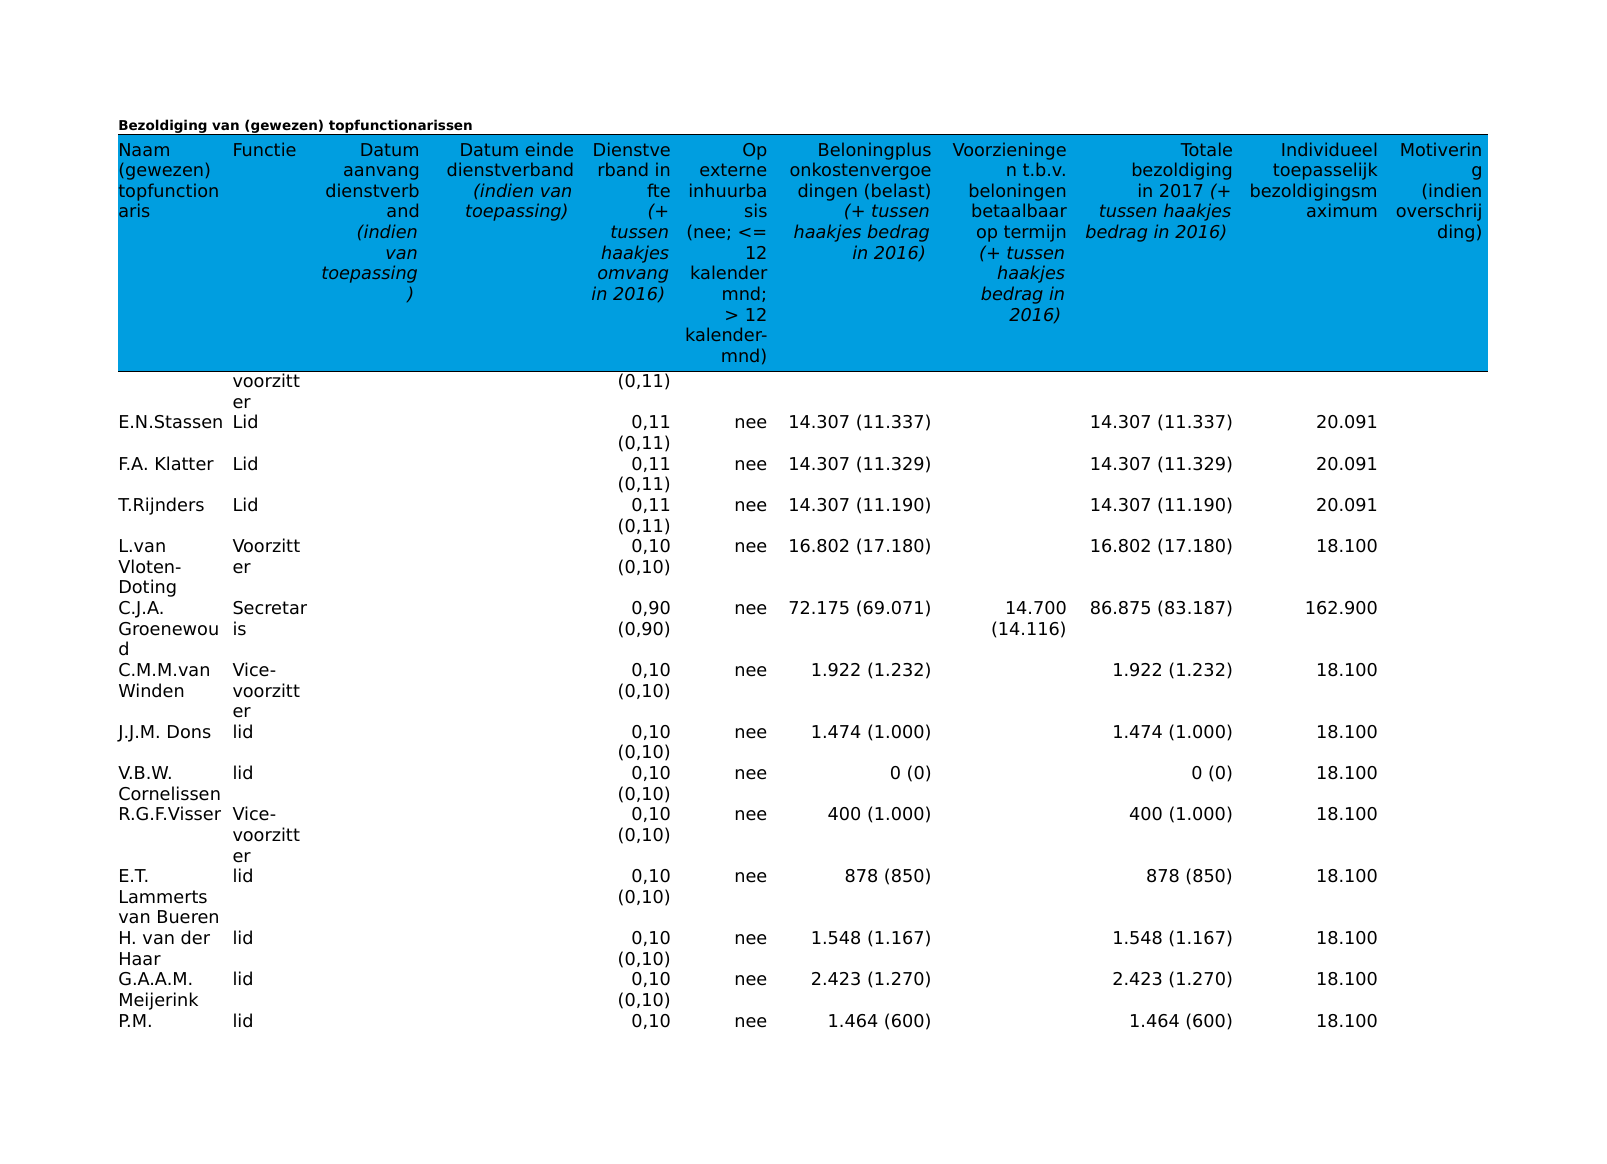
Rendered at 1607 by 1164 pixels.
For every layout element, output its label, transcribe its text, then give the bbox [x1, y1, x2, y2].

table_cell nee [676, 866, 773, 928]
table_cell [937, 536, 1072, 598]
table_cell [425, 495, 580, 536]
table_cell Vice-voorzitter [226, 804, 313, 866]
table_header Bezoldiging van (gewezen) topfunctionarissen [118, 118, 1488, 134]
table_cell 0 (0) [773, 763, 937, 804]
table_cell nee [676, 969, 773, 1011]
table_cell R.G.F.Visser [118, 804, 226, 866]
table_cell [425, 372, 580, 412]
table_cell [425, 1011, 580, 1031]
table_cell nee [676, 536, 773, 598]
table_cell lid [226, 928, 313, 969]
table_cell Op externe inhuurbasis (nee; <= 12 kalendermnd; > 12 kalender-mnd) [676, 135, 773, 371]
table_cell 0,10 (0,10) [580, 660, 676, 722]
table_cell [1384, 660, 1488, 722]
table_cell Totale bezoldiging in 2017 (+ tussen haakjes bedrag in 2016) [1073, 135, 1239, 371]
table_cell [1384, 598, 1488, 660]
table_cell [313, 928, 425, 969]
table_cell Dienstverband in fte (+ tussen haakjes omvang in 2016) [580, 135, 676, 371]
table_cell Datum aanvang dienstverband (indien van toepassing) [313, 135, 425, 371]
table_cell [937, 804, 1072, 866]
table_cell [937, 928, 1072, 969]
table_cell 1.922 (1.232) [773, 660, 937, 722]
table_cell [773, 372, 937, 412]
table_cell [313, 495, 425, 536]
table_cell 0,10 [580, 1011, 676, 1031]
table_cell [425, 598, 580, 660]
table_cell 18.100 [1239, 866, 1384, 928]
table_cell Voorzitter [226, 536, 313, 598]
table_cell 878 (850) [773, 866, 937, 928]
table_cell 16.802 (17.180) [1073, 536, 1239, 598]
table_cell 0,10 (0,10) [580, 804, 676, 866]
table_cell 0,10 (0,10) [580, 536, 676, 598]
table_cell nee [676, 495, 773, 536]
table_cell [313, 722, 425, 763]
table_cell P.M. [118, 1011, 226, 1031]
table_cell Secretaris [226, 598, 313, 660]
table_cell Motivering (indien overschrijding) [1384, 135, 1488, 371]
table_cell [425, 866, 580, 928]
table_cell 1.464 (600) [773, 1011, 937, 1031]
table_cell Beloningplus onkostenvergoedingen (belast) (+ tussen haakjes bedrag in 2016) [773, 135, 937, 371]
table_cell [313, 598, 425, 660]
table_cell lid [226, 969, 313, 1011]
table_cell 14.307 (11.337) [773, 413, 937, 454]
table_cell 14.307 (11.329) [773, 454, 937, 495]
table_cell [313, 1011, 425, 1031]
table_cell [425, 413, 580, 454]
table_cell [425, 722, 580, 763]
table_cell 0,11 (0,11) [580, 495, 676, 536]
table_cell 18.100 [1239, 722, 1384, 763]
table_cell 400 (1.000) [773, 804, 937, 866]
table_cell Lid [226, 495, 313, 536]
table_cell 162.900 [1239, 598, 1384, 660]
table_cell 18.100 [1239, 763, 1384, 804]
table_cell nee [676, 928, 773, 969]
table_cell nee [676, 598, 773, 660]
table_cell C.M.M.van Winden [118, 660, 226, 722]
table_cell 0,11 (0,11) [580, 413, 676, 454]
table_cell F.A. Klatter [118, 454, 226, 495]
table_cell [425, 536, 580, 598]
table_cell [313, 969, 425, 1011]
table_cell [937, 969, 1072, 1011]
table_cell 86.875 (83.187) [1073, 598, 1239, 660]
table_cell Datum einde dienstverband (indien van toepassing) [425, 135, 580, 371]
table_cell 2.423 (1.270) [1073, 969, 1239, 1011]
table_cell 1.474 (1.000) [1073, 722, 1239, 763]
table_cell [313, 763, 425, 804]
table_cell [313, 866, 425, 928]
table_cell 18.100 [1239, 969, 1384, 1011]
table_cell Lid [226, 413, 313, 454]
table_cell [1384, 454, 1488, 495]
table_cell [937, 372, 1072, 412]
table_cell nee [676, 413, 773, 454]
table_cell nee [676, 763, 773, 804]
table_cell [1384, 495, 1488, 536]
table_cell C.J.A. Groenewoud [118, 598, 226, 660]
table_cell 1.548 (1.167) [1073, 928, 1239, 969]
table_cell J.J.M. Dons [118, 722, 226, 763]
table_cell [1384, 1011, 1488, 1031]
table_cell (0,11) [580, 372, 676, 412]
table_cell [425, 660, 580, 722]
table_cell H. van der Haar [118, 928, 226, 969]
table_cell E.T. Lammerts van Bueren [118, 866, 226, 928]
table_cell [425, 804, 580, 866]
table_cell 14.307 (11.190) [773, 495, 937, 536]
table_cell [1384, 928, 1488, 969]
table_cell V.B.W. Cornelissen [118, 763, 226, 804]
table_cell Voorzieningen t.b.v. beloningen betaalbaar op termijn (+ tussen haakjes bedrag in 2016) [937, 135, 1072, 371]
table_cell lid [226, 763, 313, 804]
table_cell 20.091 [1239, 495, 1384, 536]
table_cell [425, 454, 580, 495]
table_cell nee [676, 804, 773, 866]
table_cell 0,11 (0,11) [580, 454, 676, 495]
table_cell [1384, 763, 1488, 804]
table_cell 1.548 (1.167) [773, 928, 937, 969]
table_cell 14.307 (11.190) [1073, 495, 1239, 536]
table_cell [313, 454, 425, 495]
table_cell [313, 372, 425, 412]
table_cell 878 (850) [1073, 866, 1239, 928]
table_cell 18.100 [1239, 660, 1384, 722]
table_cell [313, 413, 425, 454]
table_cell [425, 763, 580, 804]
table_cell [937, 660, 1072, 722]
table_cell 20.091 [1239, 413, 1384, 454]
table_cell [937, 866, 1072, 928]
table_cell 18.100 [1239, 1011, 1384, 1031]
table_cell 0 (0) [1073, 763, 1239, 804]
table_cell [425, 928, 580, 969]
table_cell [937, 495, 1072, 536]
table_cell T.Rijnders [118, 495, 226, 536]
table_cell [313, 660, 425, 722]
table_cell [313, 804, 425, 866]
table_cell [1384, 536, 1488, 598]
table_cell Functie [226, 135, 313, 371]
table_cell 16.802 (17.180) [773, 536, 937, 598]
table_cell [937, 1011, 1072, 1031]
table_cell voorzitter [226, 372, 313, 412]
table_cell nee [676, 454, 773, 495]
table_cell [1239, 372, 1384, 412]
table_cell 1.922 (1.232) [1073, 660, 1239, 722]
table_cell [425, 969, 580, 1011]
table_cell [1384, 866, 1488, 928]
table_cell 72.175 (69.071) [773, 598, 937, 660]
table_cell [1384, 969, 1488, 1011]
table_cell lid [226, 1011, 313, 1031]
table_cell [937, 454, 1072, 495]
table_cell 18.100 [1239, 536, 1384, 598]
table_cell [313, 536, 425, 598]
table_cell Individueel toepasselijk bezoldigingsmaximum [1239, 135, 1384, 371]
table_cell [1384, 372, 1488, 412]
table_cell 2.423 (1.270) [773, 969, 937, 1011]
table_cell 0,90 (0,90) [580, 598, 676, 660]
table_cell G.A.A.M. Meijerink [118, 969, 226, 1011]
table_cell 14.307 (11.337) [1073, 413, 1239, 454]
table_cell 400 (1.000) [1073, 804, 1239, 866]
table_cell 18.100 [1239, 928, 1384, 969]
table_cell L.van Vloten- Doting [118, 536, 226, 598]
table_cell 0,10 (0,10) [580, 722, 676, 763]
table_cell Naam (gewezen) topfunctionaris [118, 135, 226, 371]
table_cell [937, 763, 1072, 804]
table_cell 14.307 (11.329) [1073, 454, 1239, 495]
table_cell Vice-voorzitter [226, 660, 313, 722]
table_cell lid [226, 866, 313, 928]
table_cell 20.091 [1239, 454, 1384, 495]
table_cell [118, 372, 226, 412]
table_cell E.N.Stassen [118, 413, 226, 454]
table_cell nee [676, 660, 773, 722]
table_cell 1.464 (600) [1073, 1011, 1239, 1031]
table_cell [1384, 413, 1488, 454]
table_cell 1.474 (1.000) [773, 722, 937, 763]
table_cell 0,10 (0,10) [580, 763, 676, 804]
table_cell 14.700 (14.116) [937, 598, 1072, 660]
table_cell lid [226, 722, 313, 763]
table_cell nee [676, 722, 773, 763]
table_cell [676, 372, 773, 412]
table_cell 18.100 [1239, 804, 1384, 866]
table_cell [1384, 804, 1488, 866]
table_cell [1073, 372, 1239, 412]
table_cell [1384, 722, 1488, 763]
table_cell 0,10 (0,10) [580, 928, 676, 969]
table_cell [937, 413, 1072, 454]
table_cell [937, 722, 1072, 763]
table_cell Lid [226, 454, 313, 495]
table_cell 0,10 (0,10) [580, 969, 676, 1011]
table_cell nee [676, 1011, 773, 1031]
table_cell 0,10 (0,10) [580, 866, 676, 928]
